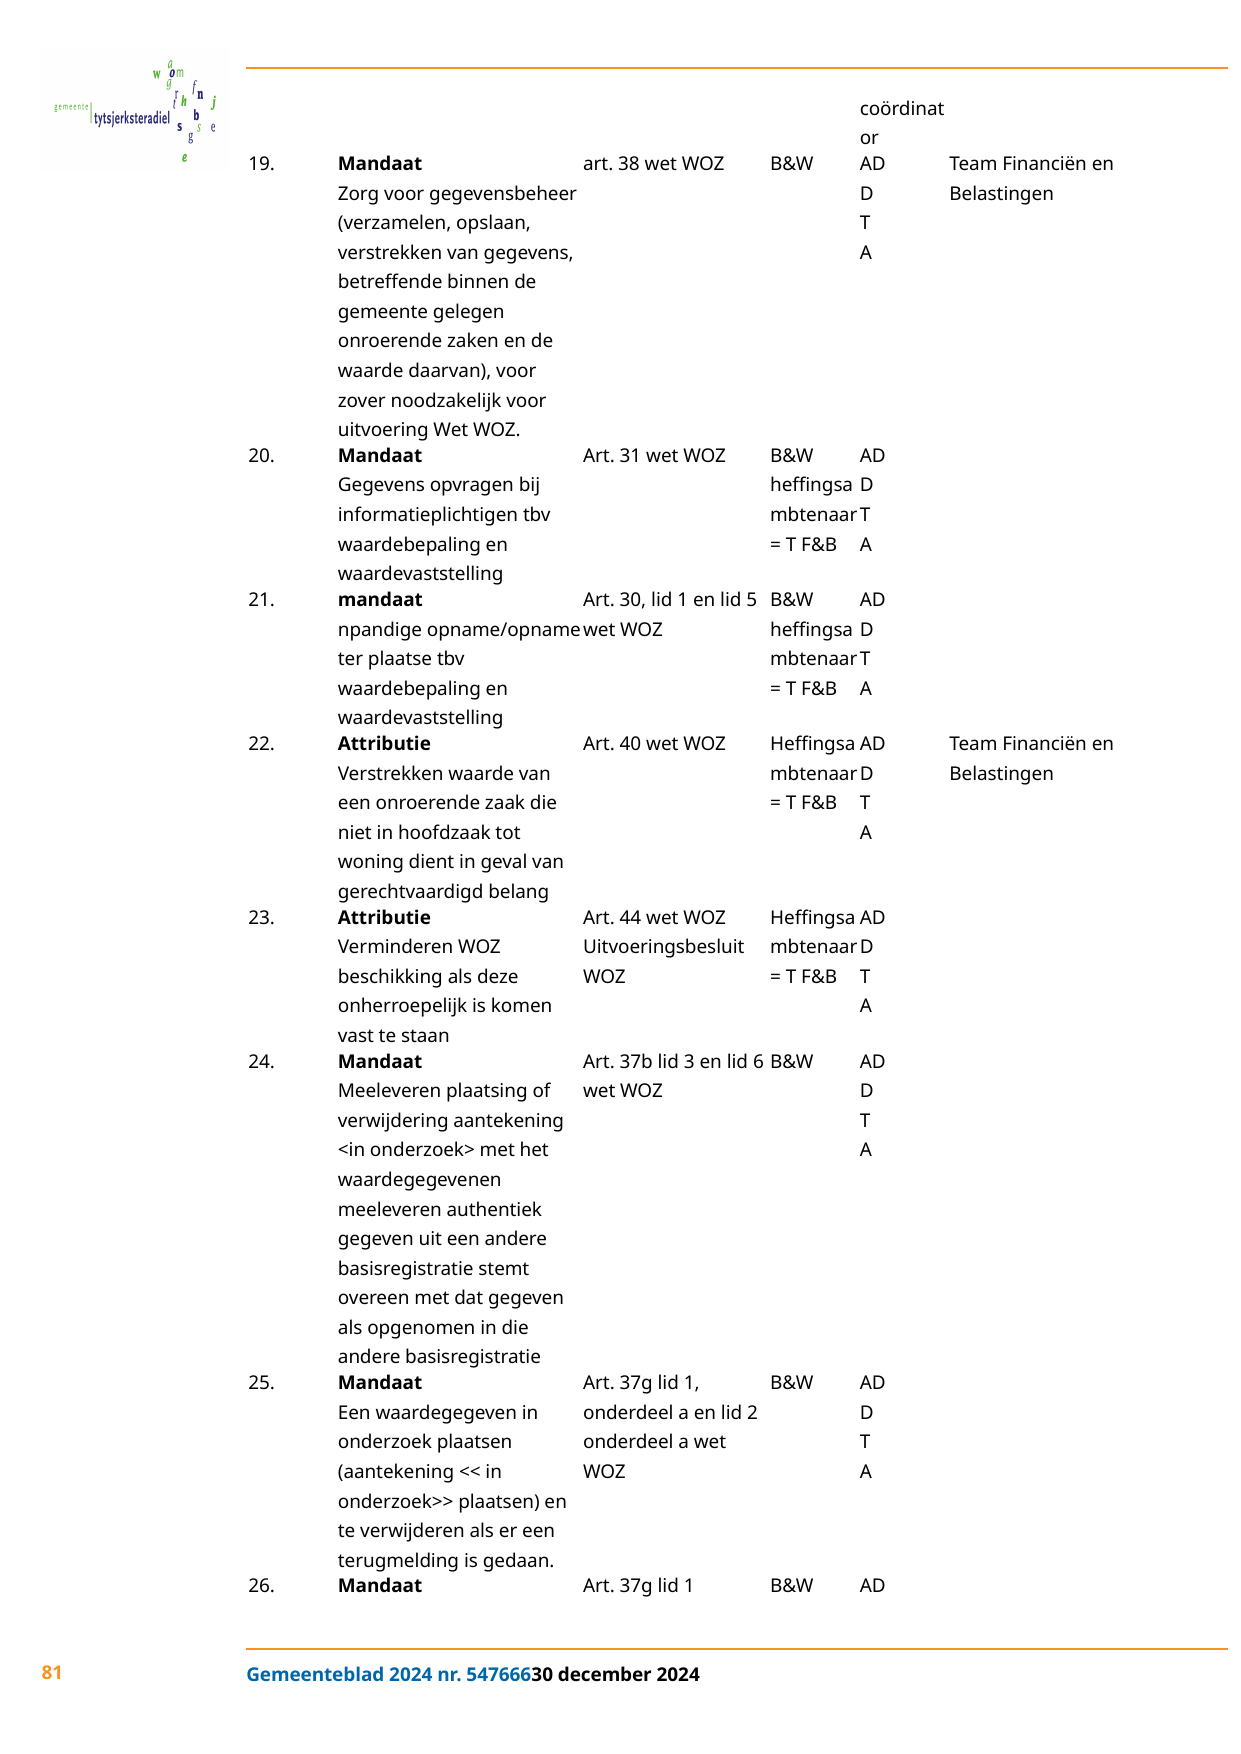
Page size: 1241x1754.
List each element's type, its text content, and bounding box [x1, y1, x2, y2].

table_cell B&W [770, 1370, 859, 1573]
table_cell [770, 95, 859, 150]
table_cell coördinator [860, 95, 949, 150]
table_cell Art. 30, lid 1 en lid 5 wet WOZ [583, 586, 770, 730]
table_cell 20. [248, 442, 338, 586]
table_cell Art. 37g lid 1 [583, 1573, 770, 1598]
table_cell [949, 95, 1152, 150]
table_cell AD D T A [860, 1370, 949, 1573]
table_cell Mandaat Een waardegegeven in onderzoek plaatsen (aantekening << in onderzoek>> plaatsen) en te verwijderen als er een terugmelding is gedaan. [338, 1370, 583, 1573]
table_cell 26. [248, 1573, 338, 1598]
table_cell Mandaat Zorg voor gegevensbeheer (verzamelen, opslaan, verstrekken van gegevens, betreffende binnen de gemeente gelegen onroerende zaken en de waarde daarvan), voor zover noodzakelijk voor uitvoering Wet WOZ. [338, 150, 583, 442]
table_cell AD [860, 1573, 949, 1598]
table_cell AD D T A [860, 150, 949, 442]
table_cell Attributie Verminderen WOZ beschikking als deze onherroepelijk is komen vast te staan [338, 904, 583, 1048]
table_cell [583, 95, 770, 150]
table_cell Mandaat Gegevens opvragen bij informatieplichtigen tbv waardebepaling en waardevaststelling [338, 442, 583, 586]
table_cell 19. [248, 150, 338, 442]
table_cell B&W [770, 150, 859, 442]
table_cell [949, 586, 1152, 730]
table_cell AD D T A [860, 586, 949, 730]
table_cell [949, 1370, 1152, 1573]
table_cell art. 38 wet WOZ [583, 150, 770, 442]
table_cell [949, 904, 1152, 1048]
table_cell AD D T A [860, 904, 949, 1048]
table_cell Attributie Verstrekken waarde van een onroerende zaak die niet in hoofdzaak tot woning dient in geval van gerechtvaardigd belang [338, 730, 583, 904]
table_cell Heffingsambtenaar = T F&B [770, 730, 859, 904]
table_cell Art. 31 wet WOZ [583, 442, 770, 586]
table_cell AD D T A [860, 730, 949, 904]
table_cell Art. 44 wet WOZ Uitvoeringsbesluit WOZ [583, 904, 770, 1048]
table_cell Mandaat [338, 1573, 583, 1598]
table_cell [949, 1048, 1152, 1369]
table_cell AD D T A [860, 442, 949, 586]
table_cell mandaat npandige opname/opname ter plaatse tbv waardebepaling en waardevaststelling [338, 586, 583, 730]
table_cell [949, 1573, 1152, 1598]
table_cell 24. [248, 1048, 338, 1369]
table_cell B&W [770, 1573, 859, 1598]
table_cell Art. 40 wet WOZ [583, 730, 770, 904]
table_cell AD D T A [860, 1048, 949, 1369]
table_cell 22. [248, 730, 338, 904]
table_cell 23. [248, 904, 338, 1048]
table_cell Team Financiën en Belastingen [949, 150, 1152, 442]
table_cell 21. [248, 586, 338, 730]
table_cell Mandaat Meeleveren plaatsing of verwijdering aantekening <in onderzoek> met het waardegegevenen meeleveren authentiek gegeven uit een andere basisregistratie stemt overeen met dat gegeven als opgenomen in die andere basisregistratie [338, 1048, 583, 1369]
table_cell Art. 37g lid 1, onderdeel a en lid 2 onderdeel a wet WOZ [583, 1370, 770, 1573]
table_cell Art. 37b lid 3 en lid 6 wet WOZ [583, 1048, 770, 1369]
table_cell B&W heffingsambtenaar = T F&B [770, 586, 859, 730]
table_cell [949, 442, 1152, 586]
table_cell [338, 95, 583, 150]
table_cell [248, 95, 338, 150]
table_cell B&W [770, 1048, 859, 1369]
table_cell 25. [248, 1370, 338, 1573]
table_cell B&W heffingsambtenaar = T F&B [770, 442, 859, 586]
table_cell Heffingsambtenaar = T F&B [770, 904, 859, 1048]
picture [41, 47, 231, 172]
table_cell Team Financiën en Belastingen [949, 730, 1152, 904]
